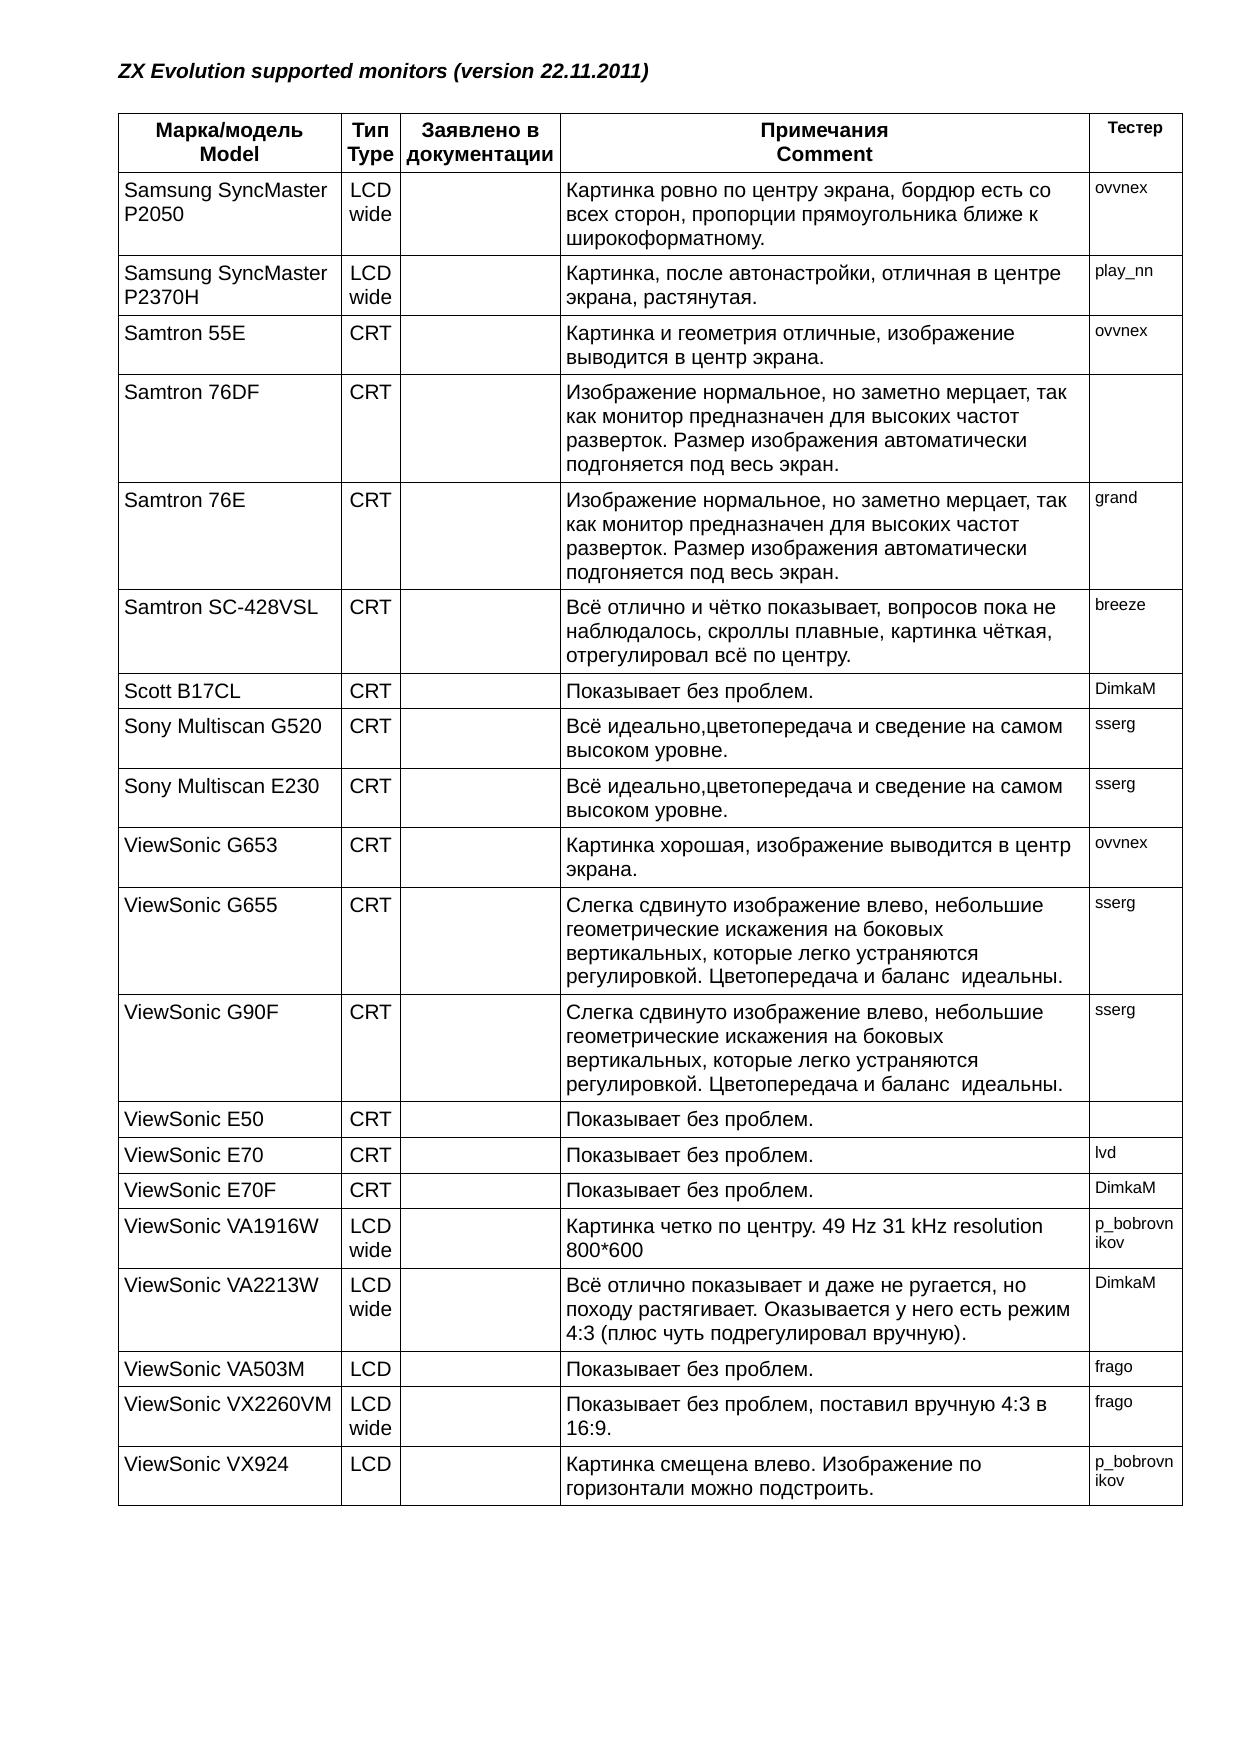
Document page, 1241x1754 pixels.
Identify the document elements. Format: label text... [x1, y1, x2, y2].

table_cell CRT [342, 674, 400, 708]
table_cell ViewSonic VA2213W [119, 1269, 341, 1351]
table_cell play_nn [1090, 256, 1182, 315]
table_cell p_bobrovnikov [1090, 1209, 1182, 1267]
table_cell DimkaM [1090, 674, 1182, 708]
table_cell Sony Multiscan E230 [119, 769, 341, 827]
table_cell [401, 173, 560, 255]
table_header Марка/модель Model [119, 114, 341, 172]
table_cell [401, 590, 560, 673]
table_cell DimkaM [1090, 1174, 1182, 1208]
table_cell Картинка хорошая, изображение выводится в центр экрана. [561, 828, 1089, 887]
table_cell Изображение нормальное, но заметно мерцает, так как монитор предназначен для высоких частот разверток. Размер изображения автоматически подгоняется под весь экран. [561, 483, 1089, 589]
table_cell [401, 995, 560, 1101]
table_cell Sony Multiscan G520 [119, 709, 341, 768]
table_cell [401, 1352, 560, 1386]
table_cell LCD wide [342, 173, 400, 255]
table_cell Samsung SyncMaster P2370H [119, 256, 341, 315]
table_cell [401, 1174, 560, 1208]
table_cell [401, 483, 560, 589]
table_cell CRT [342, 709, 400, 768]
table_cell Картинка и геометрия отличные, изображение выводится в центр экрана. [561, 316, 1089, 374]
table_cell CRT [342, 995, 400, 1101]
table_header Примечания Comment [561, 114, 1089, 172]
table_cell [401, 888, 560, 994]
table_cell Samtron 76E [119, 483, 341, 589]
table_cell Samtron 76DF [119, 375, 341, 482]
table_cell Слегка сдвинуто изображение влево, небольшие геометрические искажения на боковых вертикальных, которые легко устраняются регулировкой. Цветопередача и баланс идеальны. [561, 995, 1089, 1101]
table_cell [1090, 1102, 1182, 1137]
table_cell sserg [1090, 888, 1182, 994]
table_cell Изображение нормальное, но заметно мерцает, так как монитор предназначен для высоких частот разверток. Размер изображения автоматически подгоняется под весь экран. [561, 375, 1089, 482]
table_cell [401, 1387, 560, 1446]
table_cell Слегка сдвинуто изображение влево, небольшие геометрические искажения на боковых вертикальных, которые легко устраняются регулировкой. Цветопередача и баланс идеальны. [561, 888, 1089, 994]
table_cell [401, 674, 560, 708]
table_cell ovvnex [1090, 173, 1182, 255]
table_cell Показывает без проблем, поставил вручную 4:3 в 16:9. [561, 1387, 1089, 1446]
table_cell Samsung SyncMaster P2050 [119, 173, 341, 255]
table_cell [401, 316, 560, 374]
table_cell LCD wide [342, 256, 400, 315]
table_cell ViewSonic E70F [119, 1174, 341, 1208]
table_cell Всё отлично показывает и даже не ругается, но походу растягивает. Оказывается у него есть режим 4:3 (плюс чуть подрегулировал вручную). [561, 1269, 1089, 1351]
table_cell CRT [342, 316, 400, 374]
table_cell [401, 1138, 560, 1172]
table_cell lvd [1090, 1138, 1182, 1172]
table_cell grand [1090, 483, 1182, 589]
table_cell [401, 828, 560, 887]
table_cell Картинка смещена влево. Изображение по горизонтали можно подстроить. [561, 1447, 1089, 1505]
table_cell Всё отлично и чётко показывает, вопросов пока не наблюдалось, скроллы плавные, картинка чёткая, отрегулировал всё по центру. [561, 590, 1089, 673]
table_cell [401, 1102, 560, 1137]
table_cell breeze [1090, 590, 1182, 673]
table_cell Картинка четко по центру. 49 Hz 31 kHz resolution 800*600 [561, 1209, 1089, 1267]
table_cell Показывает без проблем. [561, 674, 1089, 708]
table_cell CRT [342, 1102, 400, 1137]
table_cell [401, 375, 560, 482]
table_cell ViewSonic G653 [119, 828, 341, 887]
table_cell frago [1090, 1352, 1182, 1386]
table_cell ViewSonic VX2260VM [119, 1387, 341, 1446]
table_cell CRT [342, 828, 400, 887]
table_cell Всё идеально,цветопередача и сведение на самом высоком уровне. [561, 769, 1089, 827]
table_cell LCD wide [342, 1269, 400, 1351]
table_cell ovvnex [1090, 828, 1182, 887]
table_header Тип Type [342, 114, 400, 172]
table_cell ViewSonic E50 [119, 1102, 341, 1137]
table_cell LCD [342, 1447, 400, 1505]
table_cell CRT [342, 888, 400, 994]
table_cell Показывает без проблем. [561, 1352, 1089, 1386]
table_header Заявлено в документации [401, 114, 560, 172]
table_cell sserg [1090, 995, 1182, 1101]
table_cell Картинка, после автонастройки, отличная в центре экрана, растянутая. [561, 256, 1089, 315]
table_cell [401, 256, 560, 315]
table_cell CRT [342, 590, 400, 673]
table_cell ViewSonic G90F [119, 995, 341, 1101]
table_cell Samtron SC-428VSL [119, 590, 341, 673]
table_cell CRT [342, 1138, 400, 1172]
table_cell Показывает без проблем. [561, 1102, 1089, 1137]
table_cell LCD [342, 1352, 400, 1386]
table_cell LCD wide [342, 1387, 400, 1446]
table_cell LCD wide [342, 1209, 400, 1267]
table_cell [401, 709, 560, 768]
table_cell [401, 1447, 560, 1505]
table_cell ViewSonic E70 [119, 1138, 341, 1172]
table_cell [401, 1209, 560, 1267]
table_cell ViewSonic VA1916W [119, 1209, 341, 1267]
table_cell ViewSonic VA503M [119, 1352, 341, 1386]
table_cell CRT [342, 483, 400, 589]
table_cell Картинка ровно по центру экрана, бордюр есть со всех сторон, пропорции прямоугольника ближе к широкоформатному. [561, 173, 1089, 255]
table_cell frago [1090, 1387, 1182, 1446]
table_cell ViewSonic VX924 [119, 1447, 341, 1505]
table_cell DimkaM [1090, 1269, 1182, 1351]
table_cell [401, 769, 560, 827]
table_header Тестер [1090, 114, 1182, 172]
table_cell Показывает без проблем. [561, 1138, 1089, 1172]
table_cell Scott B17CL [119, 674, 341, 708]
table_cell ViewSonic G655 [119, 888, 341, 994]
table_cell Всё идеально,цветопередача и сведение на самом высоком уровне. [561, 709, 1089, 768]
table_cell CRT [342, 375, 400, 482]
table_cell ovvnex [1090, 316, 1182, 374]
table_cell CRT [342, 769, 400, 827]
table_cell sserg [1090, 769, 1182, 827]
table_cell Samtron 55E [119, 316, 341, 374]
table_cell [1090, 375, 1182, 482]
table_cell sserg [1090, 709, 1182, 768]
table_cell Показывает без проблем. [561, 1174, 1089, 1208]
table_cell p_bobrovnikov [1090, 1447, 1182, 1505]
table_cell CRT [342, 1174, 400, 1208]
table_cell [401, 1269, 560, 1351]
